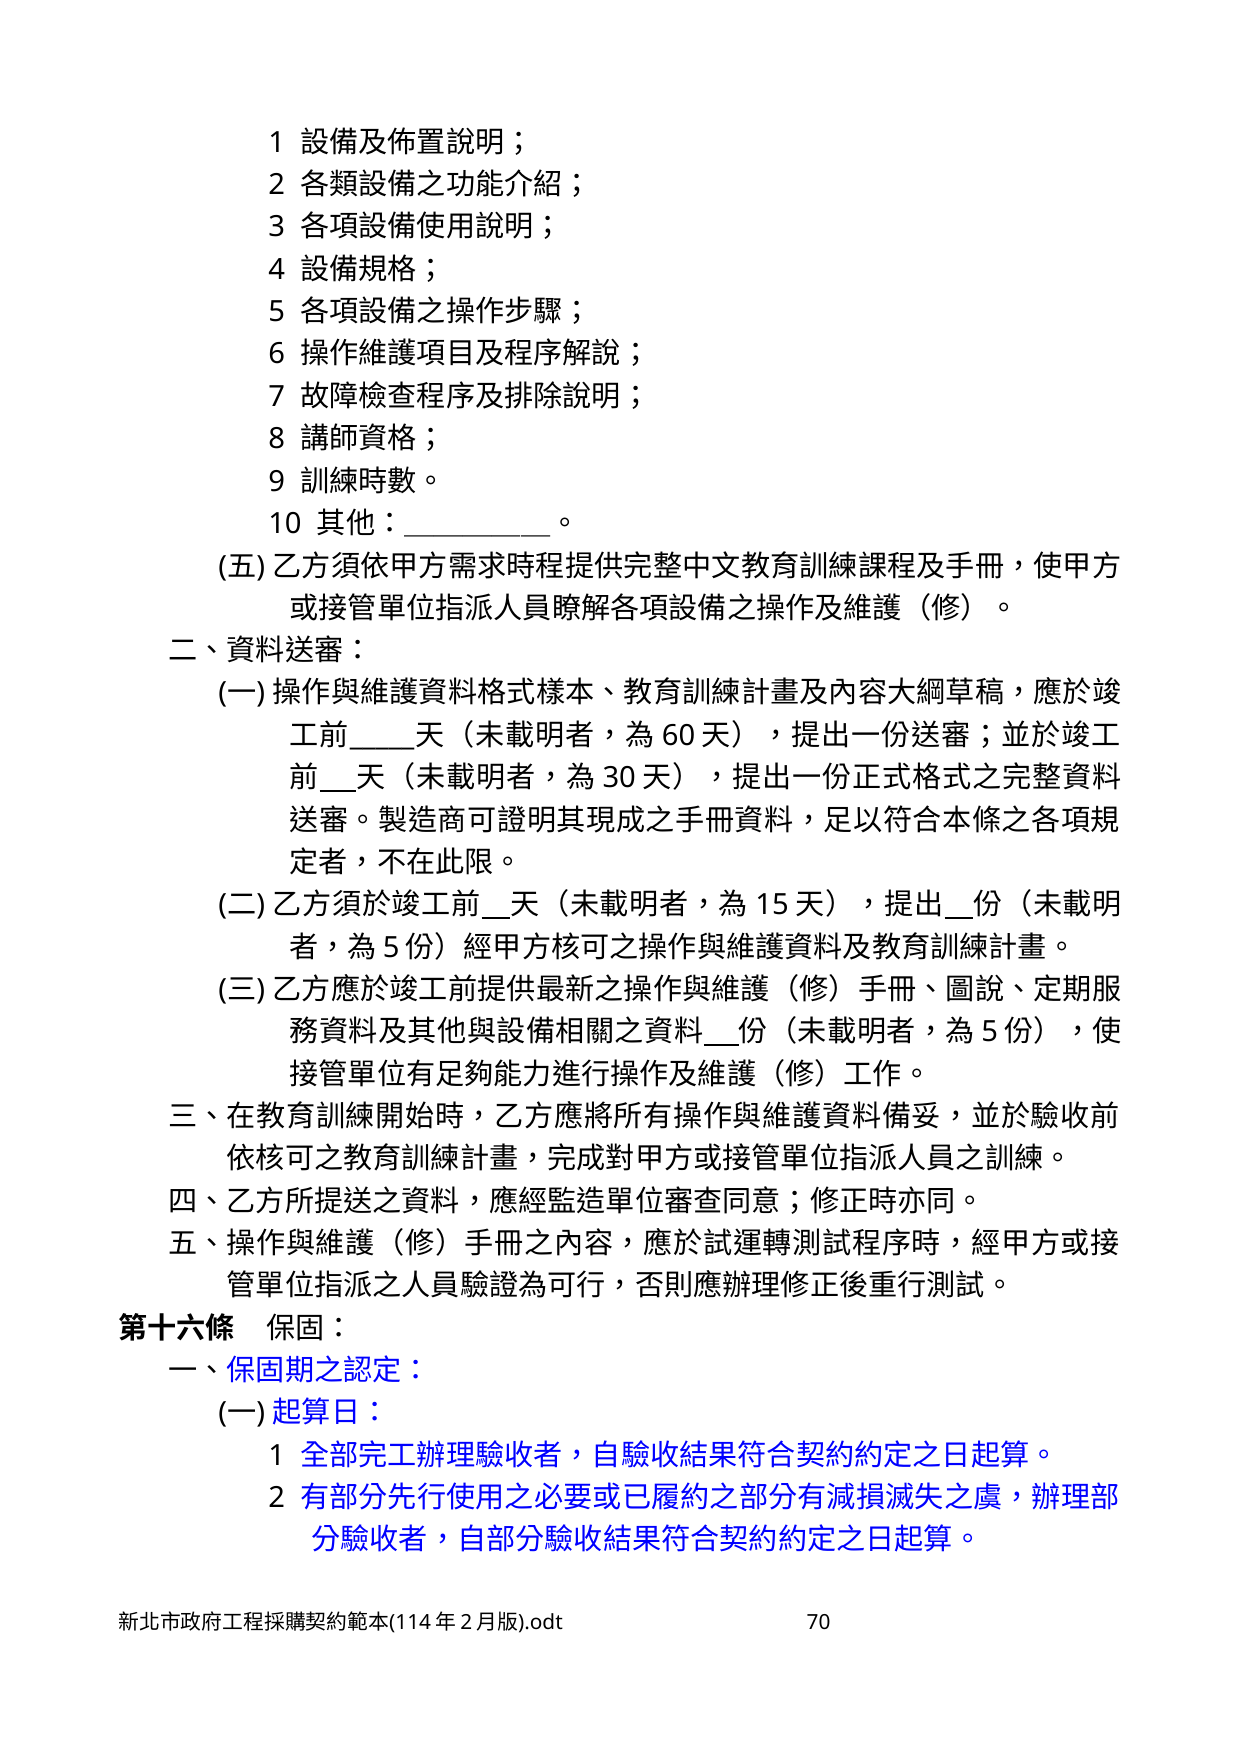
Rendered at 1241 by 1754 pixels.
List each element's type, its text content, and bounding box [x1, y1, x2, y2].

list 各項設備之操作步驟； [268, 288, 1122, 330]
list 各項設備使用說明； [268, 203, 1122, 245]
list 其他：＿＿＿＿＿。 [268, 500, 1122, 542]
list 設備規格； [268, 245, 1122, 288]
list 在教育訓練開始時，乙方應將所有操作與維護資料備妥，並於驗收前依核可之教育訓練計畫，完成對甲方或接管單位指派人員之訓練。 [168, 1093, 1122, 1177]
list 全部完工辦理驗收者，自驗收結果符合契約約定之日起算。 [268, 1431, 1122, 1473]
list 起算日： [218, 1389, 1122, 1431]
list 乙方須於竣工前 天（未載明者，為15天），提出 份（未載明者，為5份）經甲方核可之操作與維護資料及教育訓練計畫。 [218, 881, 1122, 966]
list 各類設備之功能介紹； [268, 161, 1122, 203]
list 操作維護項目及程序解說； [268, 330, 1122, 372]
list 保固期之認定： [168, 1346, 1122, 1389]
list 操作與維護資料格式樣本、教育訓練計畫及內容大綱草稿，應於竣工前_____天（未載明者，為60天），提出一份送審；並於竣工前 天（未載明者，為30天），提出一份正式格式之完整資料送審。製造商可證明其現成之手冊資料，足以符合本條之各項規定者，不在此限。 [218, 669, 1122, 881]
list 講師資格； [268, 415, 1122, 457]
list 乙方所提送之資料，應經監造單位審查同意；修正時亦同。 [168, 1177, 1122, 1219]
list 乙方須依甲方需求時程提供完整中文教育訓練課程及手冊，使甲方或接管單位指派人員瞭解各項設備之操作及維護（修）。 [218, 542, 1122, 627]
list 訓練時數。 [268, 457, 1122, 500]
list 有部分先行使用之必要或已履約之部分有減損滅失之虞，辦理部分驗收者，自部分驗收結果符合契約約定之日起算。 [268, 1473, 1122, 1558]
list 故障檢查程序及排除說明； [268, 372, 1122, 415]
list 資料送審： [168, 627, 1122, 669]
list 乙方應於竣工前提供最新之操作與維護（修）手冊、圖說、定期服務資料及其他與設備相關之資料 份（未載明者，為5份），使接管單位有足夠能力進行操作及維護（修）工作。 [218, 966, 1122, 1093]
list 設備及佈置說明； [268, 118, 1122, 161]
list 保固： [118, 1304, 1122, 1346]
list 操作與維護（修）手冊之內容，應於試運轉測試程序時，經甲方或接管單位指派之人員驗證為可行，否則應辦理修正後重行測試。 [168, 1219, 1122, 1304]
